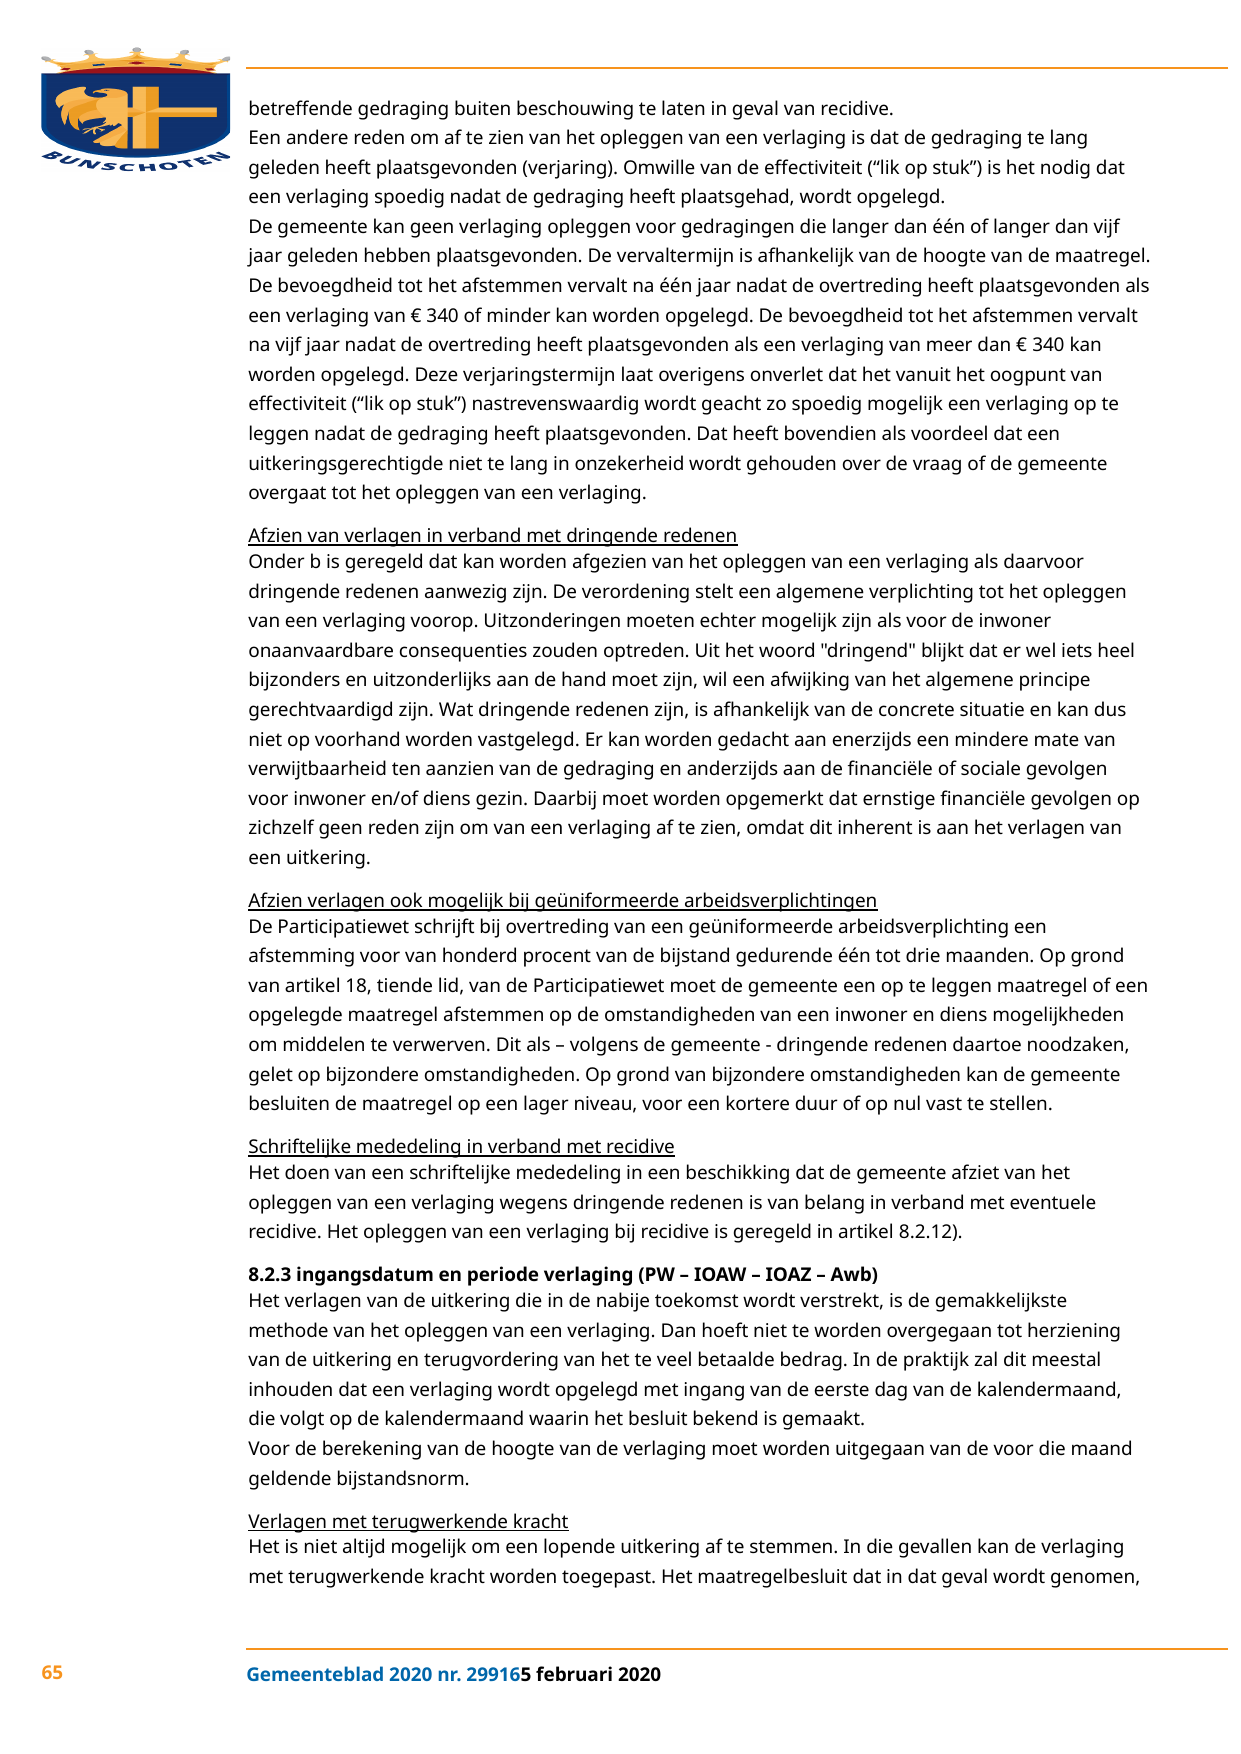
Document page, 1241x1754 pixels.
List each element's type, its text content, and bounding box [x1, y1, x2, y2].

text Voor de berekening van de hoogte van de verlaging moet worden uitgegaan van de voor die maand geldende bijstandsnorm. [248, 1435, 1152, 1491]
picture [41, 47, 231, 172]
text Het is niet altijd mogelijk om een lopende uitkering af te stemmen. In die gevallen kan de verlaging met terugwerkende kracht worden toegepast. Het maatregelbesluit dat in dat geval wordt genomen, [248, 1534, 1152, 1589]
text Afzien van verlagen in verband met dringende redenen [248, 522, 1152, 548]
text Het verlagen van de uitkering die in de nabije toekomst wordt verstrekt, is de gemakkelijkste methode van het opleggen van een verlaging. Dan hoeft niet te worden overgegaan tot herziening van de uitkering en terugvordering van het te veel betaalde bedrag. In de praktijk zal dit meestal inhouden dat een verlaging wordt opgelegd met ingang van de eerste dag van de kalendermaand, die volgt op de kalendermaand waarin het besluit bekend is gemaakt. [248, 1287, 1152, 1431]
text betreffende gedraging buiten beschouwing te laten in geval van recidive. [248, 95, 1152, 121]
text De gemeente kan geen verlaging opleggen voor gedragingen die langer dan één of langer dan vijf jaar geleden hebben plaatsgevonden. De vervaltermijn is afhankelijk van de hoogte van de maatregel. De bevoegdheid tot het afstemmen vervalt na één jaar nadat de overtreding heeft plaatsgevonden als een verlaging van € 340 of minder kan worden opgelegd. De bevoegdheid tot het afstemmen vervalt na vijf jaar nadat de overtreding heeft plaatsgevonden als een verlaging van meer dan € 340 kan worden opgelegd. Deze verjaringstermijn laat overigens onverlet dat het vanuit het oogpunt van effectiviteit (“lik op stuk”) nastrevenswaardig wordt geacht zo spoedig mogelijk een verlaging op te leggen nadat de gedraging heeft plaatsgevonden. Dat heeft bovendien als voordeel dat een uitkeringsgerechtigde niet te lang in onzekerheid wordt gehouden over de vraag of de gemeente overgaat tot het opleggen van een verlaging. [248, 213, 1152, 505]
text Afzien verlagen ook mogelijk bij geüniformeerde arbeidsverplichtingen [248, 887, 1152, 913]
text Schriftelijke mededeling in verband met recidive [248, 1133, 1152, 1159]
text Verlagen met terugwerkende kracht [248, 1508, 1152, 1534]
text De Participatiewet schrijft bij overtreding van een geüniformeerde arbeidsverplichting een afstemming voor van honderd procent van de bijstand gedurende één tot drie maanden. Op grond van artikel 18, tiende lid, van de Participatiewet moet de gemeente een op te leggen maatregel of een opgelegde maatregel afstemmen op de omstandigheden van een inwoner en diens mogelijkheden om middelen te verwerven. Dit als – volgens de gemeente - dringende redenen daartoe noodzaken, gelet op bijzondere omstandigheden. Op grond van bijzondere omstandigheden kan de gemeente besluiten de maatregel op een lager niveau, voor een kortere duur of op nul vast te stellen. [248, 913, 1152, 1116]
text 8.2.3 ingangsdatum en periode verlaging (PW – IOAW – IOAZ – Awb) [248, 1262, 1152, 1287]
text Onder b is geregeld dat kan worden afgezien van het opleggen van een verlaging als daarvoor dringende redenen aanwezig zijn. De verordening stelt een algemene verplichting tot het opleggen van een verlaging voorop. Uitzonderingen moeten echter mogelijk zijn als voor de inwoner onaanvaardbare consequenties zouden optreden. Uit het woord "dringend" blijkt dat er wel iets heel bijzonders en uitzonderlijks aan de hand moet zijn, wil een afwijking van het algemene principe gerechtvaardigd zijn. Wat dringende redenen zijn, is afhankelijk van de concrete situatie en kan dus niet op voorhand worden vastgelegd. Er kan worden gedacht aan enerzijds een mindere mate van verwijtbaarheid ten aanzien van de gedraging en anderzijds aan de financiële of sociale gevolgen voor inwoner en/of diens gezin. Daarbij moet worden opgemerkt dat ernstige financiële gevolgen op zichzelf geen reden zijn om van een verlaging af te zien, omdat dit inherent is aan het verlagen van een uitkering. [248, 548, 1152, 870]
text Het doen van een schriftelijke mededeling in een beschikking dat de gemeente afziet van het opleggen van een verlaging wegens dringende redenen is van belang in verband met eventuele recidive. Het opleggen van een verlaging bij recidive is geregeld in artikel 8.2.12). [248, 1159, 1152, 1244]
text Een andere reden om af te zien van het opleggen van een verlaging is dat de gedraging te lang geleden heeft plaatsgevonden (verjaring). Omwille van de effectiviteit (“lik op stuk”) is het nodig dat een verlaging spoedig nadat de gedraging heeft plaatsgehad, wordt opgelegd. [248, 124, 1152, 209]
